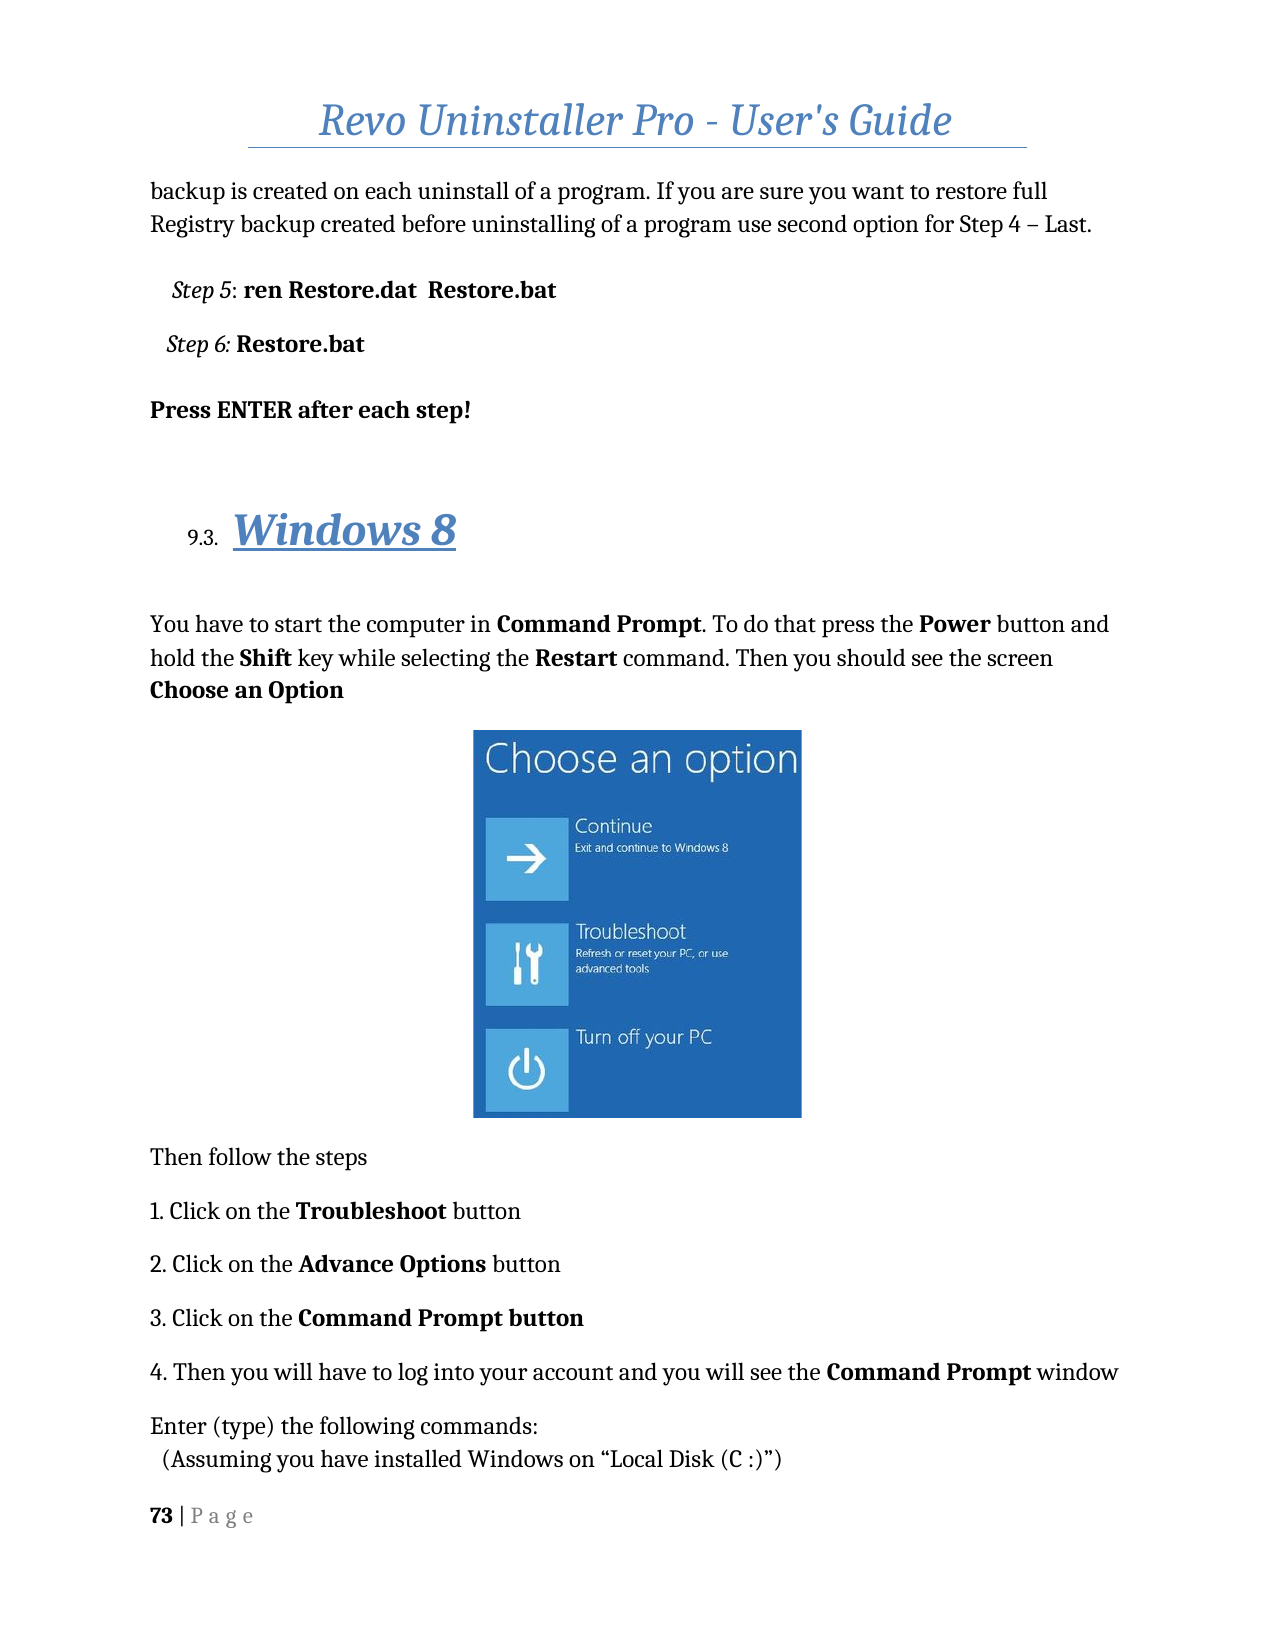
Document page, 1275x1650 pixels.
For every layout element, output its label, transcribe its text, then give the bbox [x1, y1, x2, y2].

text Enter (type) the following commands: (Assuming you have installed Windows on “Local Disk (C :)”) [150, 1412, 1125, 1474]
text 2. Click on the Advance Options button [150, 1250, 1125, 1279]
list Windows 8 [187, 504, 1125, 557]
text You have to start the computer in Command Prompt. To do that press the Power button and hold the Shift key while selecting the Restart command. Then you should see the screen Choose an Option [150, 610, 1125, 705]
text 1. Click on the Troubleshoot button [150, 1197, 1125, 1225]
text 4. Then you will have to log into your account and you will see the Command Prompt window [150, 1358, 1125, 1387]
text Then follow the steps [150, 1143, 1125, 1171]
text 3. Click on the Command Prompt button [150, 1304, 1125, 1333]
text Step 6: Restore.bat Press ENTER after each step! [150, 330, 1125, 425]
text backup is created on each uninstall of a program. If you are sure you want to restore full Registry backup created before uninstalling of a program use second option for Step 4 – Last. Step 5: ren Restore.dat Restore.bat [150, 177, 1125, 305]
